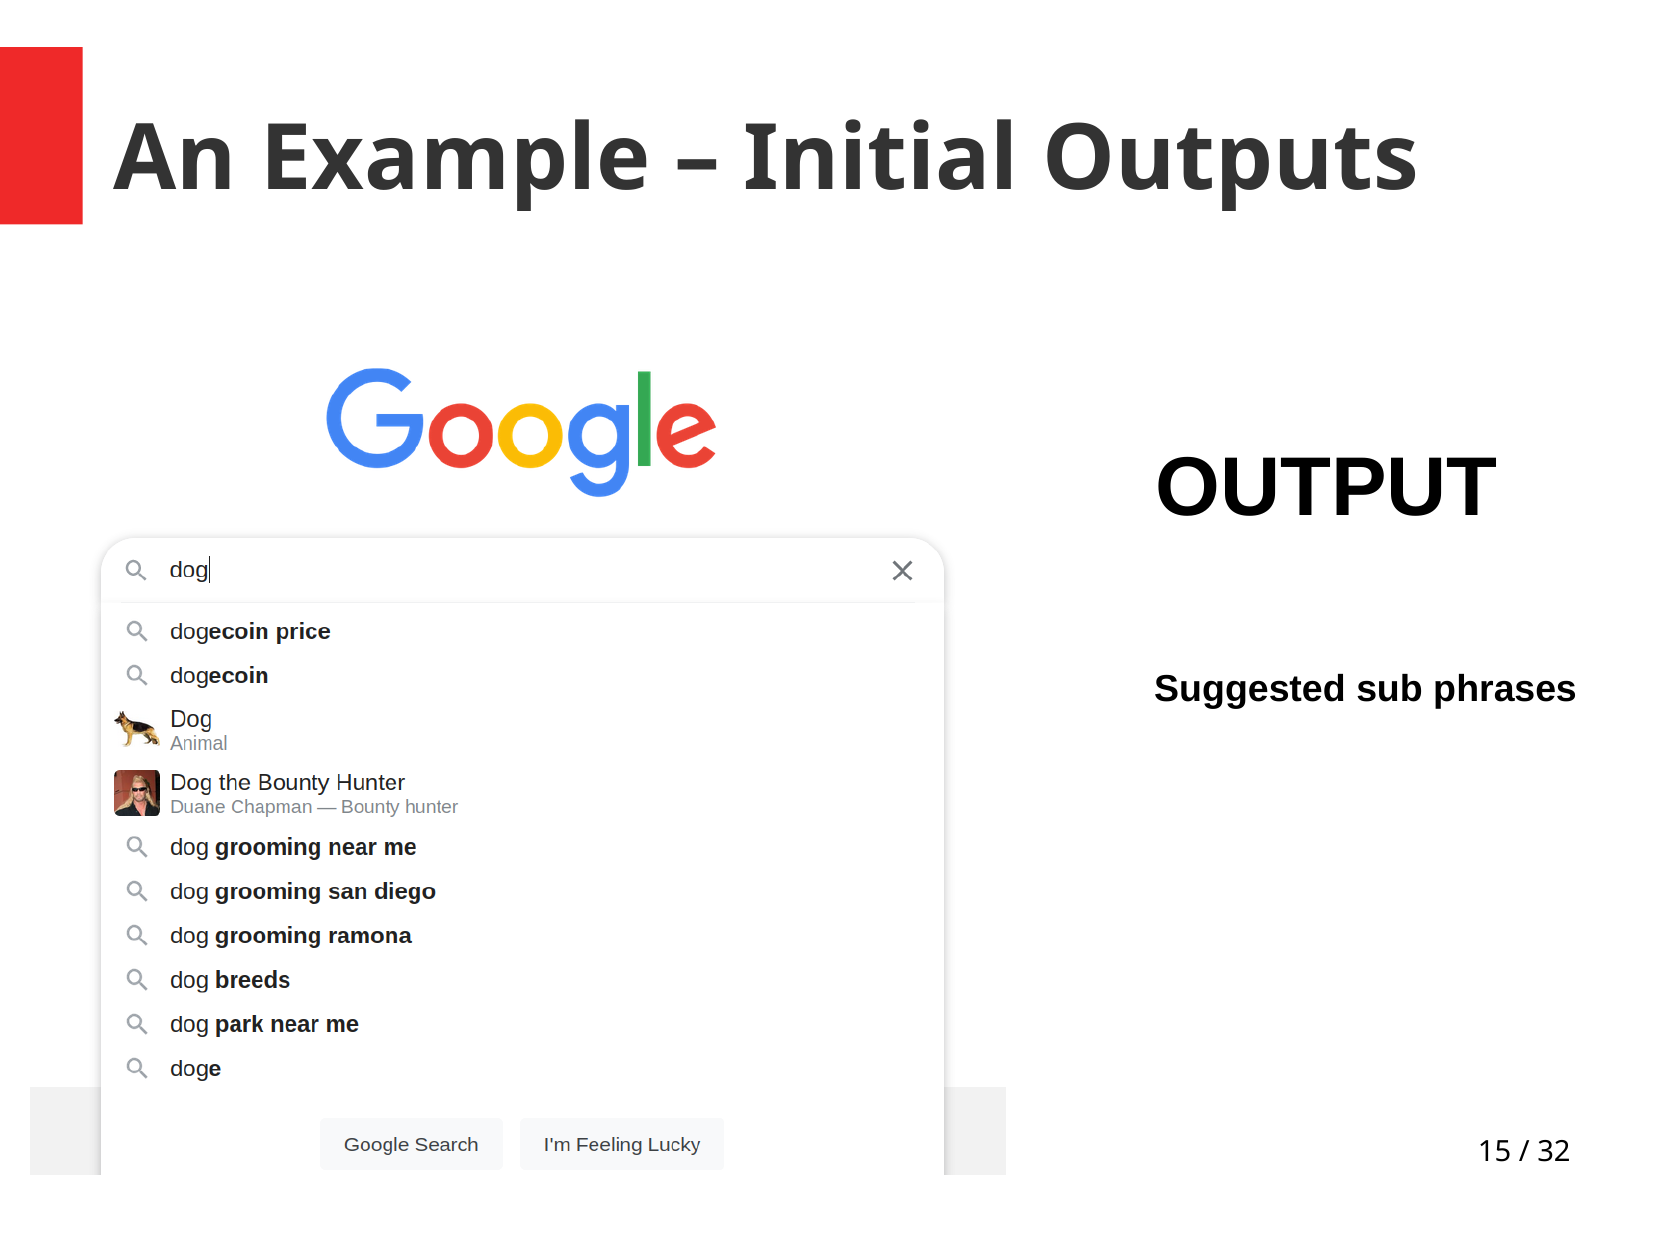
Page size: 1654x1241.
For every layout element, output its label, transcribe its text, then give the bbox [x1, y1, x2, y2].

text_box OUTPUT [1141, 433, 1517, 556]
text_box Suggested sub phrases [1139, 660, 1621, 883]
picture [30, 342, 1006, 1175]
title An Example – Initial Outputs [113, 47, 1636, 262]
